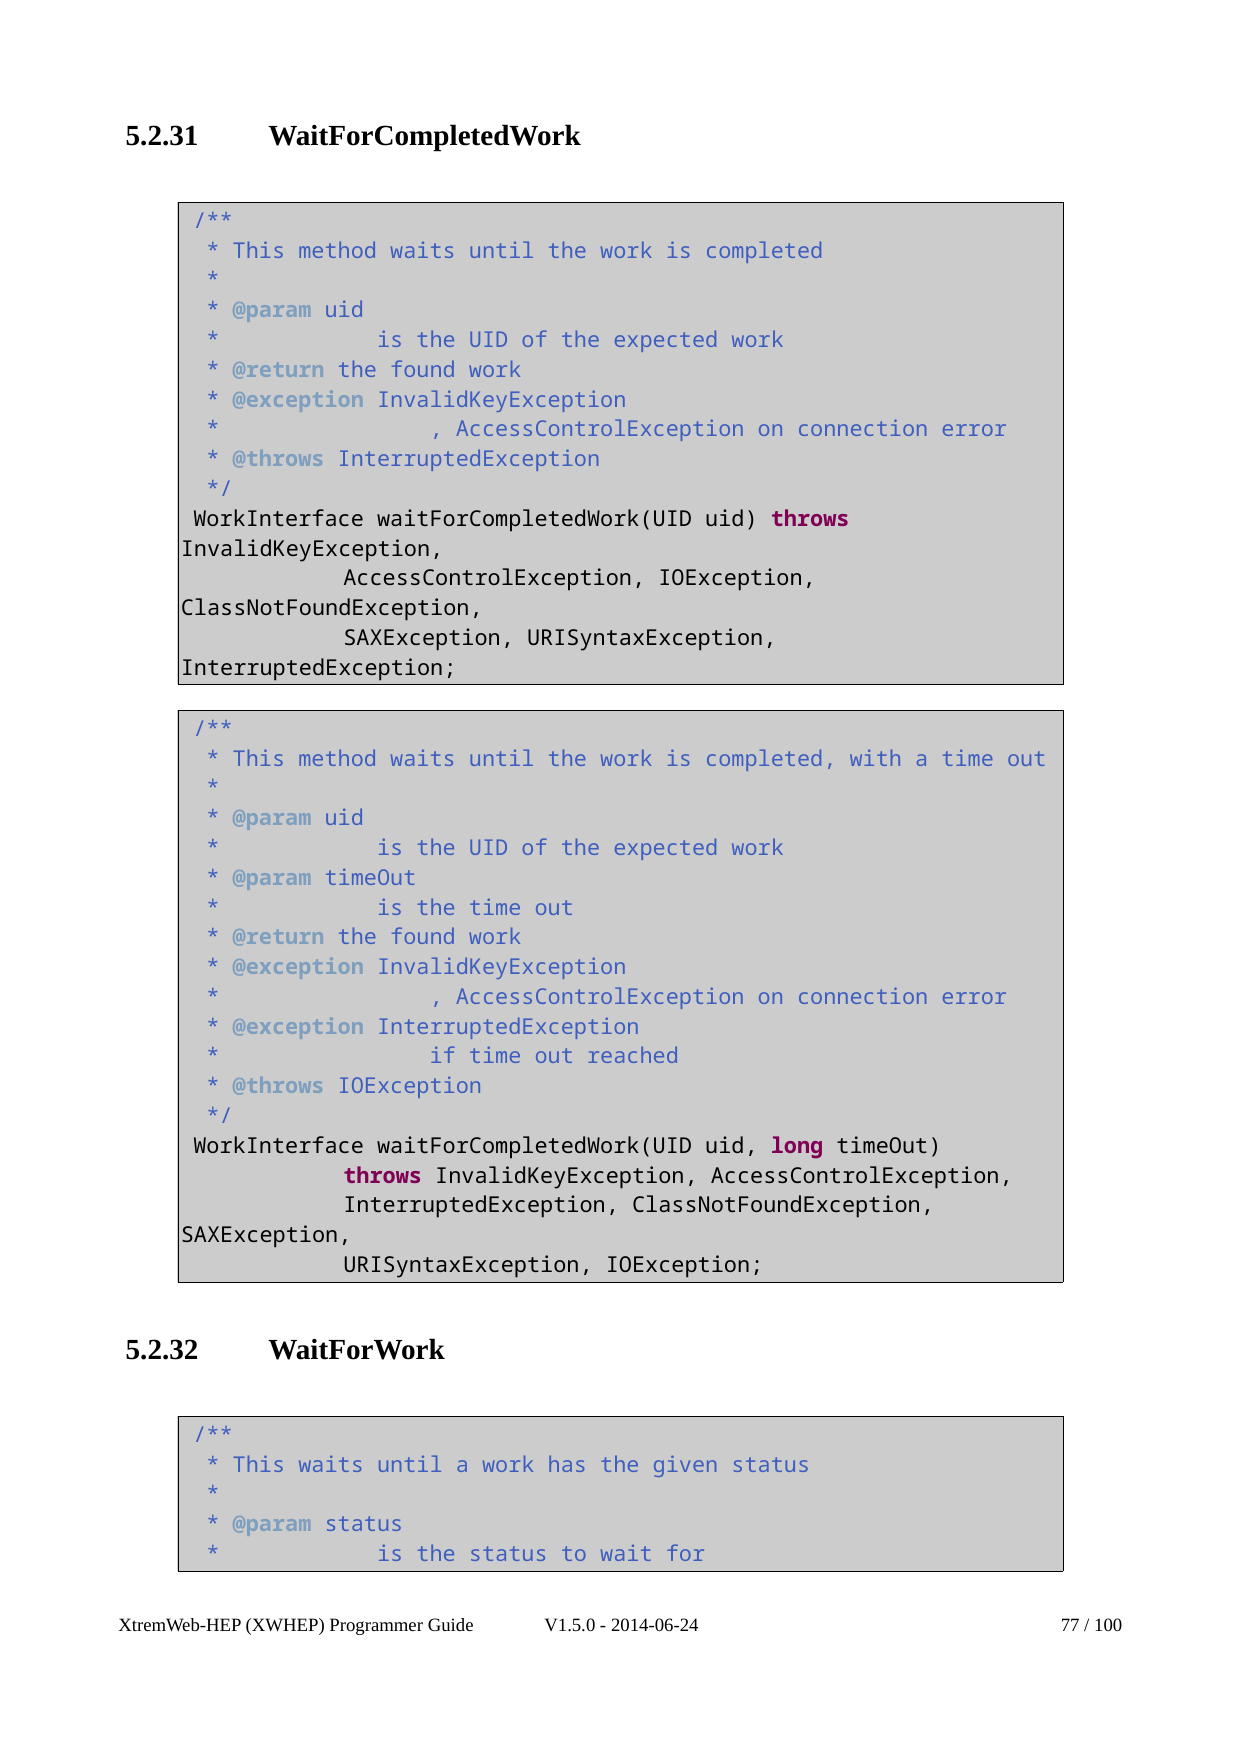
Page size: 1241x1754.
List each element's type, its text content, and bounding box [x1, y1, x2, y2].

text throws InvalidKeyException, AccessControlException, [179, 1157, 1063, 1186]
text /** [179, 711, 1063, 739]
text WorkInterface waitForCompletedWork(UID uid, long timeOut) [179, 1127, 1063, 1157]
text * [179, 769, 1063, 799]
text * , AccessControlException on connection error [179, 978, 1063, 1008]
text * @param uid [179, 291, 1063, 321]
text * @exception InvalidKeyException [179, 381, 1063, 410]
text * , AccessControlException on connection error [179, 410, 1063, 440]
text * is the status to wait for [179, 1535, 1063, 1571]
text * This waits until a work has the given status [179, 1446, 1063, 1475]
text URISyntaxException, IOException; [179, 1246, 1063, 1282]
text * is the time out [179, 888, 1063, 918]
text SAXException, URISyntaxException, InterruptedException; [179, 619, 1063, 684]
text * [179, 261, 1063, 291]
text * is the UID of the expected work [179, 829, 1063, 859]
subtitle WaitForWork [118, 1332, 1122, 1366]
text * if time out reached [179, 1037, 1063, 1067]
subtitle WaitForCompletedWork [118, 118, 1122, 152]
text * [179, 1475, 1063, 1505]
text * @throws InterruptedException [179, 440, 1063, 470]
text * This method waits until the work is completed [179, 232, 1063, 261]
text */ [179, 1097, 1063, 1127]
text * is the UID of the expected work [179, 321, 1063, 351]
text /** [179, 203, 1063, 232]
text * @param timeOut [179, 859, 1063, 888]
text AccessControlException, IOException, ClassNotFoundException, [179, 559, 1063, 619]
text * @return the found work [179, 918, 1063, 948]
text WorkInterface waitForCompletedWork(UID uid) throws InvalidKeyException, [179, 500, 1063, 559]
text /** [179, 1417, 1063, 1446]
text InterruptedException, ClassNotFoundException, SAXException, [179, 1186, 1063, 1246]
text * @param status [179, 1505, 1063, 1535]
text * @return the found work [179, 351, 1063, 381]
text * @throws IOException [179, 1067, 1063, 1097]
text * This method waits until the work is completed, with a time out [179, 739, 1063, 769]
text * @param uid [179, 799, 1063, 829]
text * @exception InterruptedException [179, 1008, 1063, 1037]
text */ [179, 470, 1063, 500]
text * @exception InvalidKeyException [179, 948, 1063, 978]
